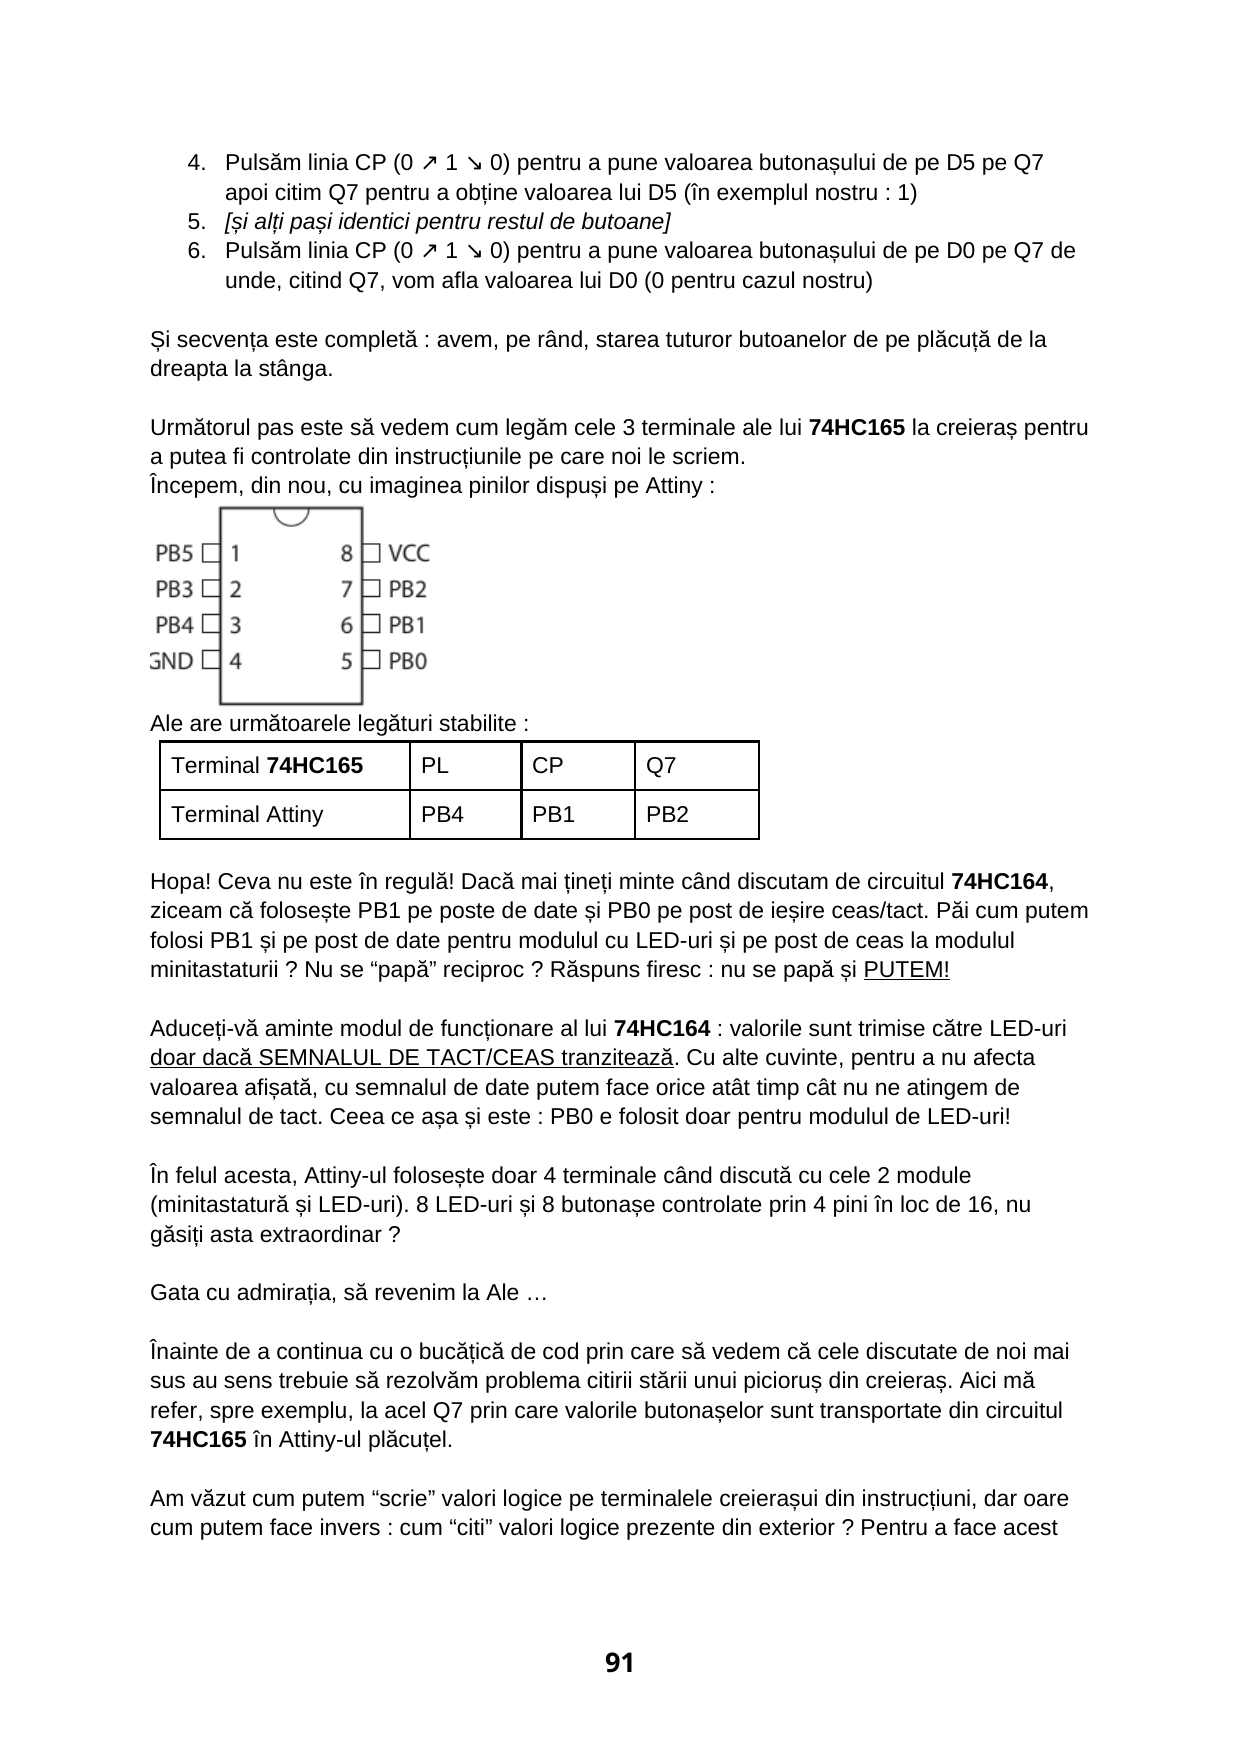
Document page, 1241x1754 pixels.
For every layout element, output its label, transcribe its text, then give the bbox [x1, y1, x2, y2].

text Ale are următoarele legături stabilite : [150, 711, 1090, 737]
text Am văzut cum putem “scrie” valori logice pe terminalele creierașui din instrucțiuni, dar oare cum putem face invers : cum “citi” valori logice prezente din exterior ? Pentru a face acest [150, 1486, 1090, 1541]
text Gata cu admirația, să revenim la Ale … [150, 1280, 1090, 1306]
table_cell Terminal Attiny [161, 791, 409, 837]
text Începem, din nou, cu imaginea pinilor dispuși pe Attiny : [150, 473, 1090, 499]
list [și alți pași identici pentru restul de butoane] [187, 209, 1090, 234]
list Pulsăm linia CP (0 ↗ 1 ↘ 0) pentru a pune valoarea butonașului de pe D0 pe Q7 de unde, citind Q7, vom afla valoarea lui D0 (0 pentru cazul nostru) [187, 238, 1090, 293]
table_header Q7 [636, 743, 758, 789]
text În felul acesta, Attiny-ul folosește doar 4 terminale când discută cu cele 2 module (minitastatură și LED-uri). 8 LED-uri și 8 butonașe controlate prin 4 pini în loc de 16, nu găsiți asta extraordinar ? [150, 1163, 1090, 1247]
table_cell PB1 [523, 791, 634, 837]
table_cell PB2 [636, 791, 758, 837]
text Și secvența este completă : avem, pe rând, starea tuturor butoanelor de pe plăcuță de la dreapta la stânga. [150, 326, 1090, 381]
text Următorul pas este să vedem cum legăm cele 3 terminale ale lui 74HC165 la creieraș pentru a putea fi controlate din instrucțiunile pe care noi le scriem. [150, 414, 1090, 469]
list Pulsăm linia CP (0 ↗ 1 ↘ 0) pentru a pune valoarea butonașului de pe D5 pe Q7 apoi citim Q7 pentru a obține valoarea lui D5 (în exemplul nostru : 1) [187, 150, 1090, 205]
text Aduceți-vă aminte modul de funcționare al lui 74HC164 : valorile sunt trimise către LED-uri doar dacă SEMNALUL DE TACT/CEAS tranzitează. Cu alte cuvinte, pentru a nu afecta valoarea afișată, cu semnalul de date putem face orice atât timp cât nu ne atingem de semnalul de tact. Ceea ce așa și este : PB0 e folosit doar pentru modulul de LED-uri! [150, 1016, 1090, 1129]
table_header PL [411, 743, 520, 789]
table_cell PB4 [411, 791, 520, 837]
table_header CP [523, 743, 634, 789]
text Înainte de a continua cu o bucățică de cod prin care să vedem că cele discutate de noi mai sus au sens trebuie să rezolvăm problema citirii stării unui picioruș din creieraș. Aici mă refer, spre exemplu, la acel Q7 prin care valorile butonașelor sunt transportate din circuitul 74HC165 în Attiny-ul plăcuțel. [150, 1339, 1090, 1453]
picture [150, 502, 430, 708]
text Hopa! Ceva nu este în regulă! Dacă mai țineți minte când discutam de circuitul 74HC164, ziceam că folosește PB1 pe poste de date și PB0 pe post de ieșire ceas/tact. Păi cum putem folosi PB1 și pe post de date pentru modulul cu LED-uri și pe post de ceas la modulul minitastaturii ? Nu se “papă” reciproc ? Răspuns firesc : nu se papă și PUTEM! [150, 869, 1090, 983]
table_header Terminal 74HC165 [161, 743, 409, 789]
